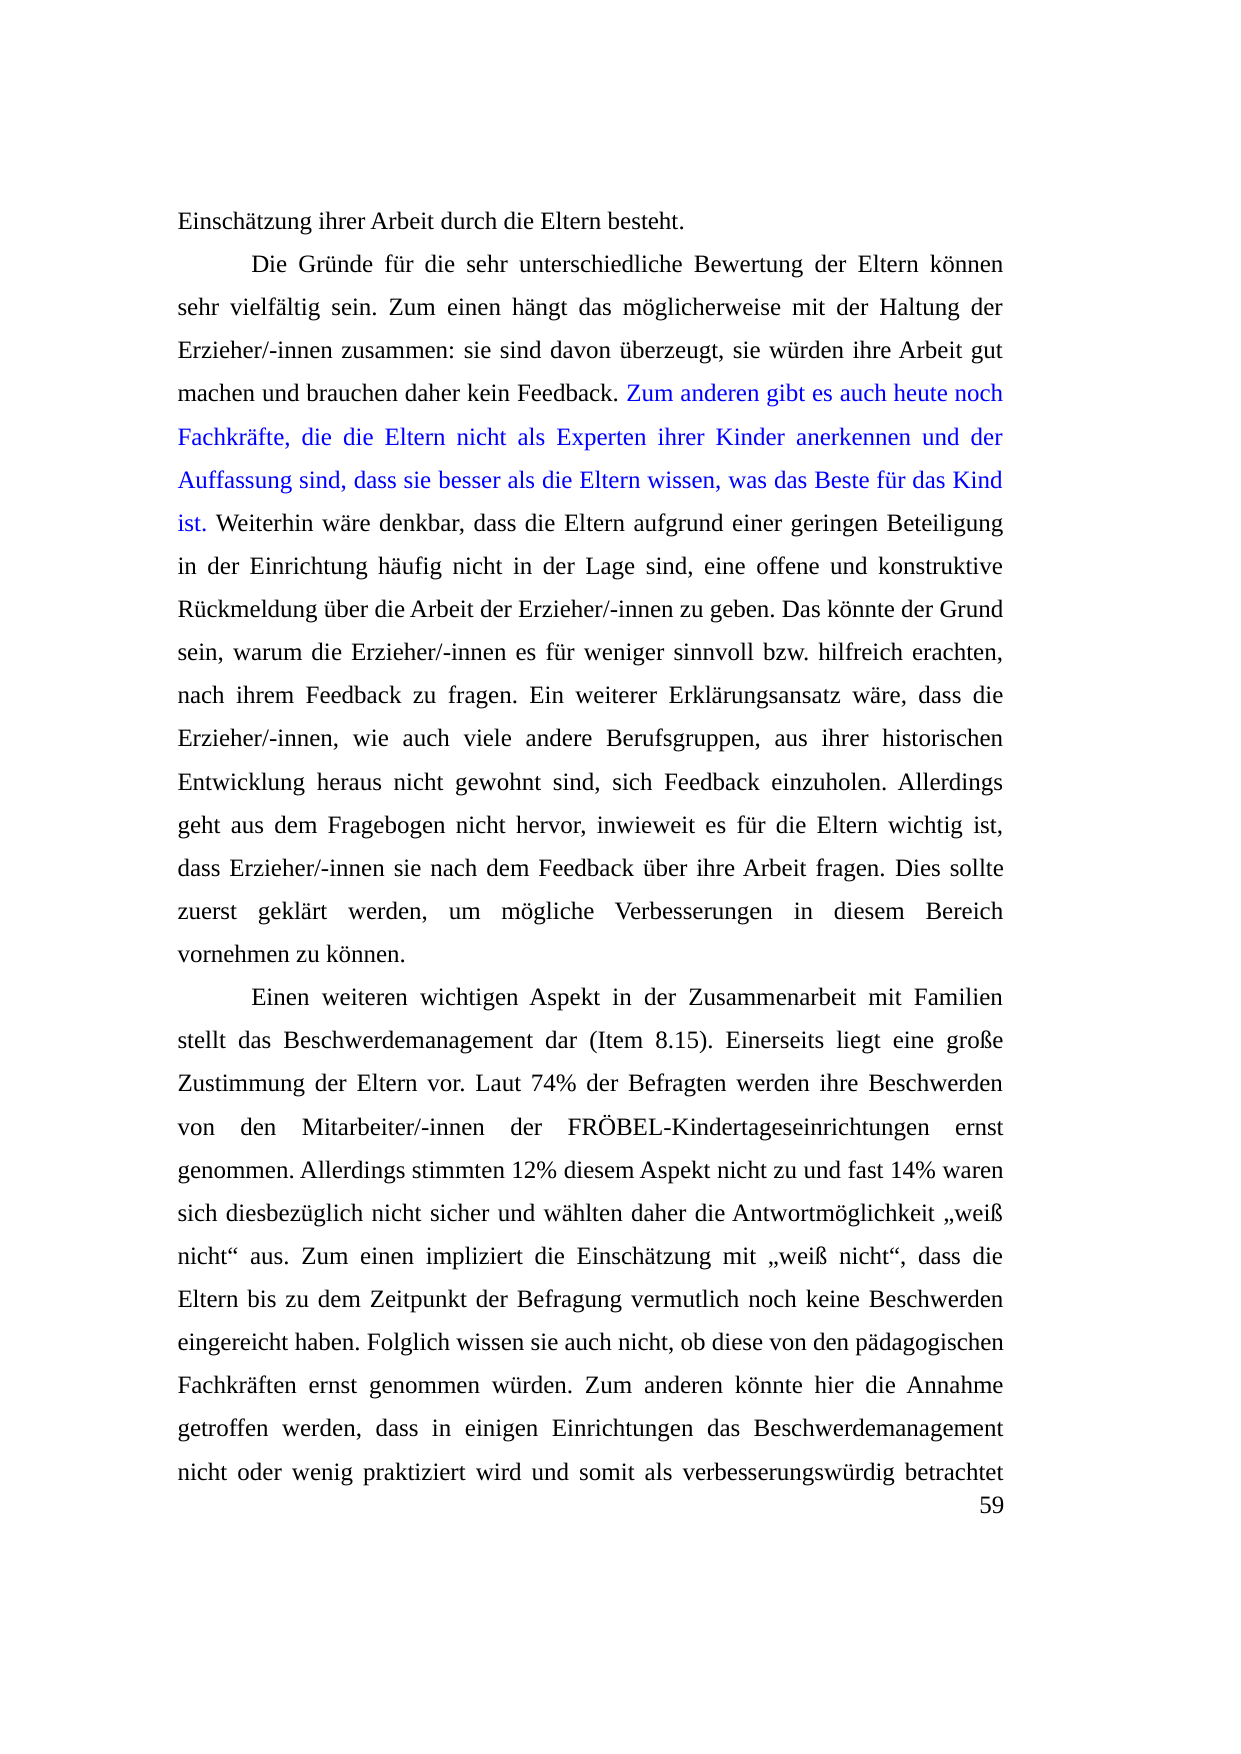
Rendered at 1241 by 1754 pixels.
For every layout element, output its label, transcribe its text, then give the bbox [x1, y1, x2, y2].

text Einen weiteren wichtigen Aspekt in der Zusammenarbeit mit Familien stellt das Beschwerdemanagement dar (Item 8.15). Einerseits liegt eine große Zustimmung der Eltern vor. Laut 74% der Befragten werden ihre Beschwerden von den Mitarbeiter/-innen der FRÖBEL-Kindertageseinrichtungen ernst genommen. Allerdings stimmten 12% diesem Aspekt nicht zu und fast 14% waren sich diesbezüglich nicht sicher und wählten daher die Antwortmöglichkeit „weiß nicht“ aus. Zum einen impliziert die Einschätzung mit „weiß nicht“, dass die Eltern bis zu dem Zeitpunkt der Befragung vermutlich noch keine Beschwerden eingereicht haben. Folglich wissen sie auch nicht, ob diese von den pädagogischen Fachkräften ernst genommen würden. Zum anderen könnte hier die Annahme getroffen werden, dass in einigen Einrichtungen das Beschwerdemanagement nicht oder wenig praktiziert wird und somit als verbesserungswürdig betrachtet [177, 982, 1004, 1485]
text Die Gründe für die sehr unterschiedliche Bewertung der Eltern können sehr vielfältig sein. Zum einen hängt das möglicherweise mit der Haltung der Erzieher/-innen zusammen: sie sind davon überzeugt, sie würden ihre Arbeit gut machen und brauchen daher kein Feedback. Zum anderen gibt es auch heute noch Fachkräfte, die die Eltern nicht als Experten ihrer Kinder anerkennen und der Auffassung sind, dass sie besser als die Eltern wissen, was das Beste für das Kind ist. Weiterhin wäre denkbar, dass die Eltern aufgrund einer geringen Beteiligung in der Einrichtung häufig nicht in der Lage sind, eine offene und konstruktive Rückmeldung über die Arbeit der Erzieher/-innen zu geben. Das könnte der Grund sein, warum die Erzieher/-innen es für weniger sinnvoll bzw. hilfreich erachten, nach ihrem Feedback zu fragen. Ein weiterer Erklärungsansatz wäre, dass die Erzieher/-innen, wie auch viele andere Berufsgruppen, aus ihrer historischen Entwicklung heraus nicht gewohnt sind, sich Feedback einzuholen. Allerdings geht aus dem Fragebogen nicht hervor, inwieweit es für die Eltern wichtig ist, dass Erzieher/-innen sie nach dem Feedback über ihre Arbeit fragen. Dies sollte zuerst geklärt werden, um mögliche Verbesserungen in diesem Bereich vornehmen zu können. [177, 249, 1004, 968]
text Einschätzung ihrer Arbeit durch die Eltern besteht. [177, 206, 1004, 235]
